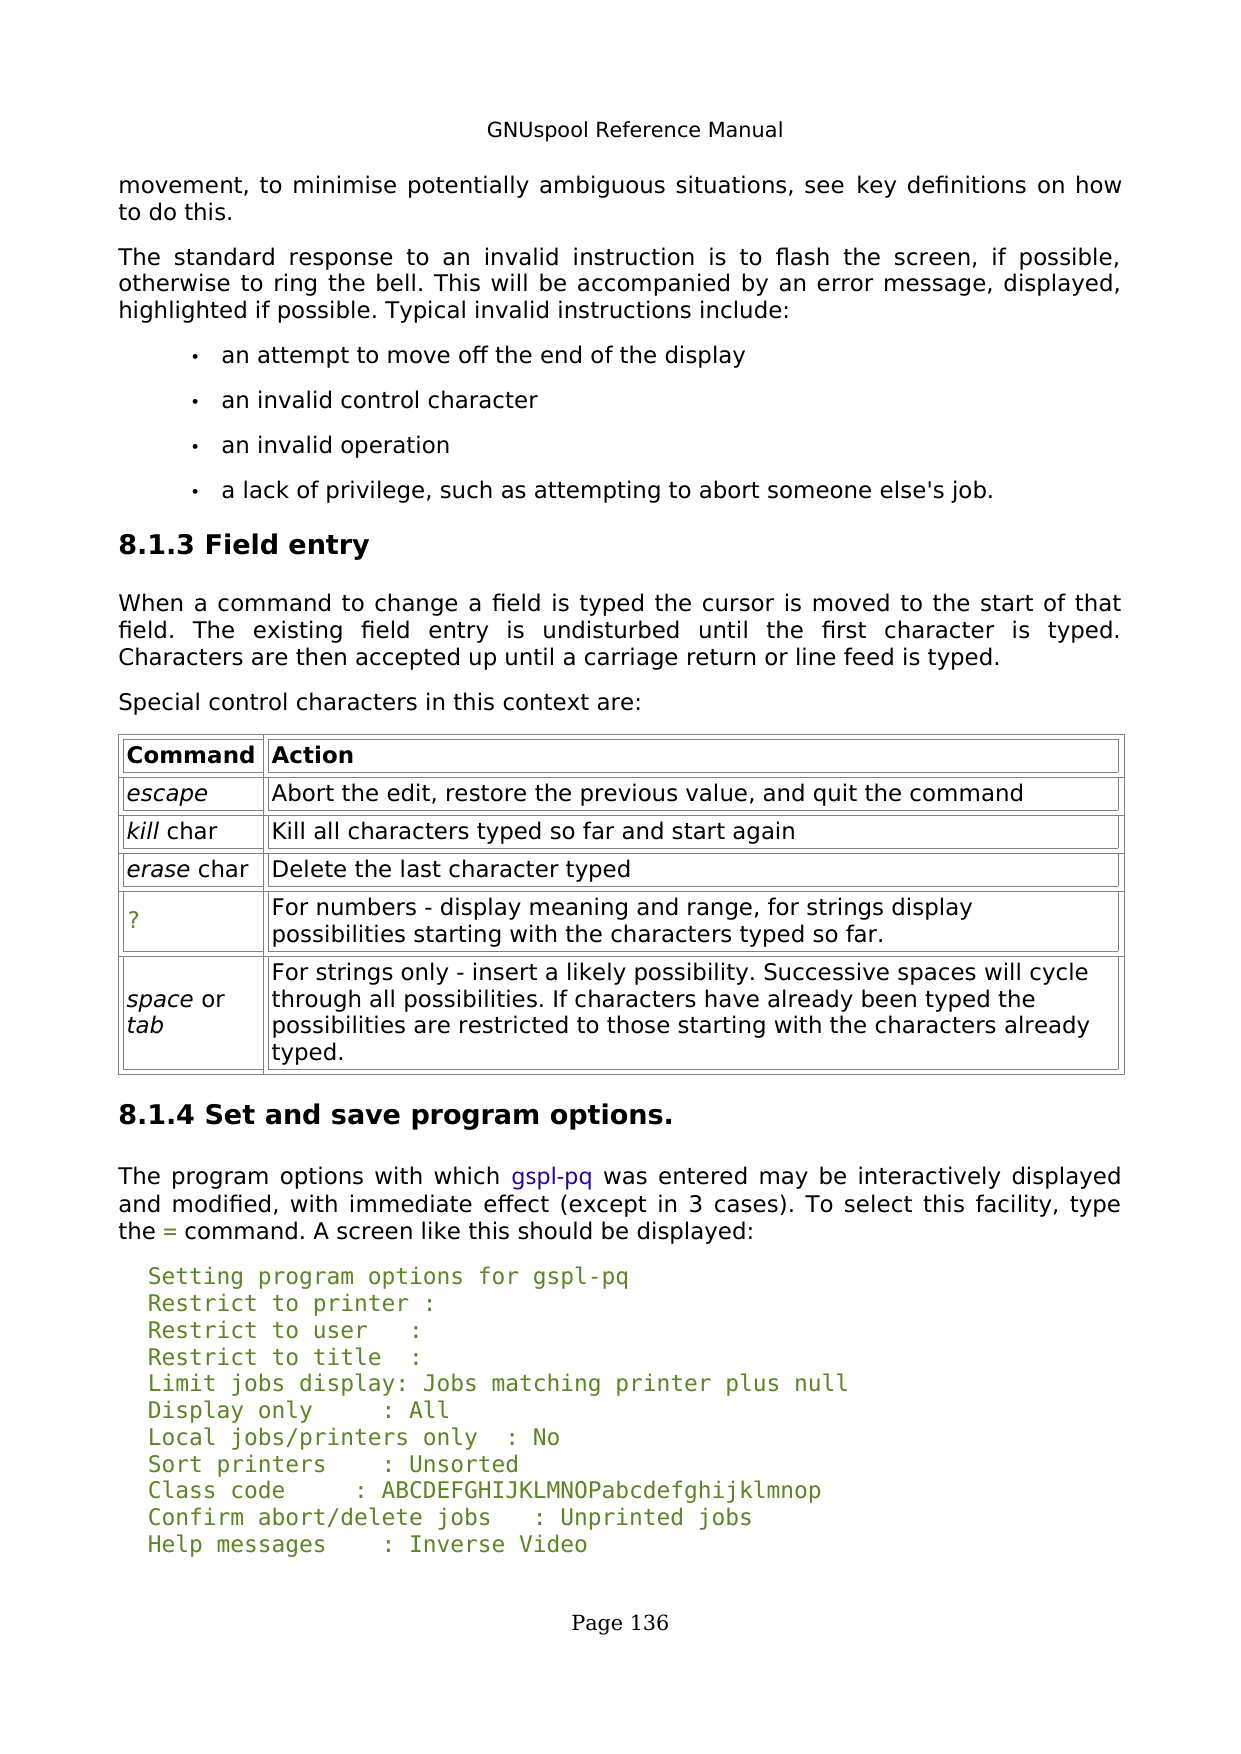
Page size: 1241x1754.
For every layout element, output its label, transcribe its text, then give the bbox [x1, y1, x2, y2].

table_cell space or tab [119, 957, 263, 1074]
text Setting program options for gspl-pq [148, 1263, 1122, 1290]
text Special control characters in this context are: [118, 689, 1122, 716]
text Restrict to title : [148, 1344, 1122, 1371]
table_cell ? [119, 892, 263, 956]
text Restrict to user : [148, 1317, 1122, 1344]
table_cell For numbers - display meaning and range, for strings display possibilities starting with the characters typed so far. [264, 892, 1124, 956]
table_header Command [119, 735, 263, 777]
text Sort printers : Unsorted [148, 1451, 1122, 1478]
list a lack of privilege, such as attempting to abort someone else's job. [192, 478, 1122, 504]
table_cell For strings only - insert a likely possibility. Successive spaces will cycle through all possibilities. If characters have already been typed the possibilities are restricted to those starting with the characters already typed. [264, 957, 1124, 1074]
subtitle Field entry [118, 529, 1122, 561]
text The standard response to an invalid instruction is to flash the screen, if possible, otherwise to ring the bell. This will be accompanied by an error message, displayed, highlighted if possible. Typical invalid instructions include: [118, 244, 1122, 324]
text Confirm abort/delete jobs : Unprinted jobs [148, 1504, 1122, 1531]
table_cell Kill all characters typed so far and start again [264, 816, 1124, 853]
text The program options with which gspl-pq was entered may be interactively displayed and modified, with immediate effect (except in 3 cases). To select this facility, type the = command. A screen like this should be displayed: [118, 1160, 1122, 1245]
text Local jobs/printers only : No [148, 1424, 1122, 1451]
text movement, to minimise potentially ambiguous situations, see key definitions on how to do this. [118, 172, 1122, 225]
table_cell erase char [119, 854, 263, 891]
list an invalid operation [192, 433, 1122, 459]
list an attempt to move off the end of the display [192, 342, 1122, 369]
text Restrict to printer : [148, 1290, 1122, 1317]
table_header Action [264, 735, 1124, 777]
text When a command to change a field is typed the cursor is moved to the start of that field. The existing field entry is undisturbed until the first character is typed. Characters are then accepted up until a carriage return or line feed is typed. [118, 590, 1122, 671]
table_cell Delete the last character typed [264, 854, 1124, 891]
table_cell escape [119, 778, 263, 815]
text Class code : ABCDEFGHIJKLMNOPabcdefghijklmnop [148, 1478, 1122, 1504]
subtitle Set and save program options. [118, 1099, 1122, 1131]
text Help messages : Inverse Video [148, 1531, 1122, 1558]
text Display only : All [148, 1397, 1122, 1424]
table_cell kill char [119, 816, 263, 853]
list an invalid control character [192, 387, 1122, 414]
table_cell Abort the edit, restore the previous value, and quit the command [264, 778, 1124, 815]
text Limit jobs display: Jobs matching printer plus null [148, 1371, 1122, 1397]
